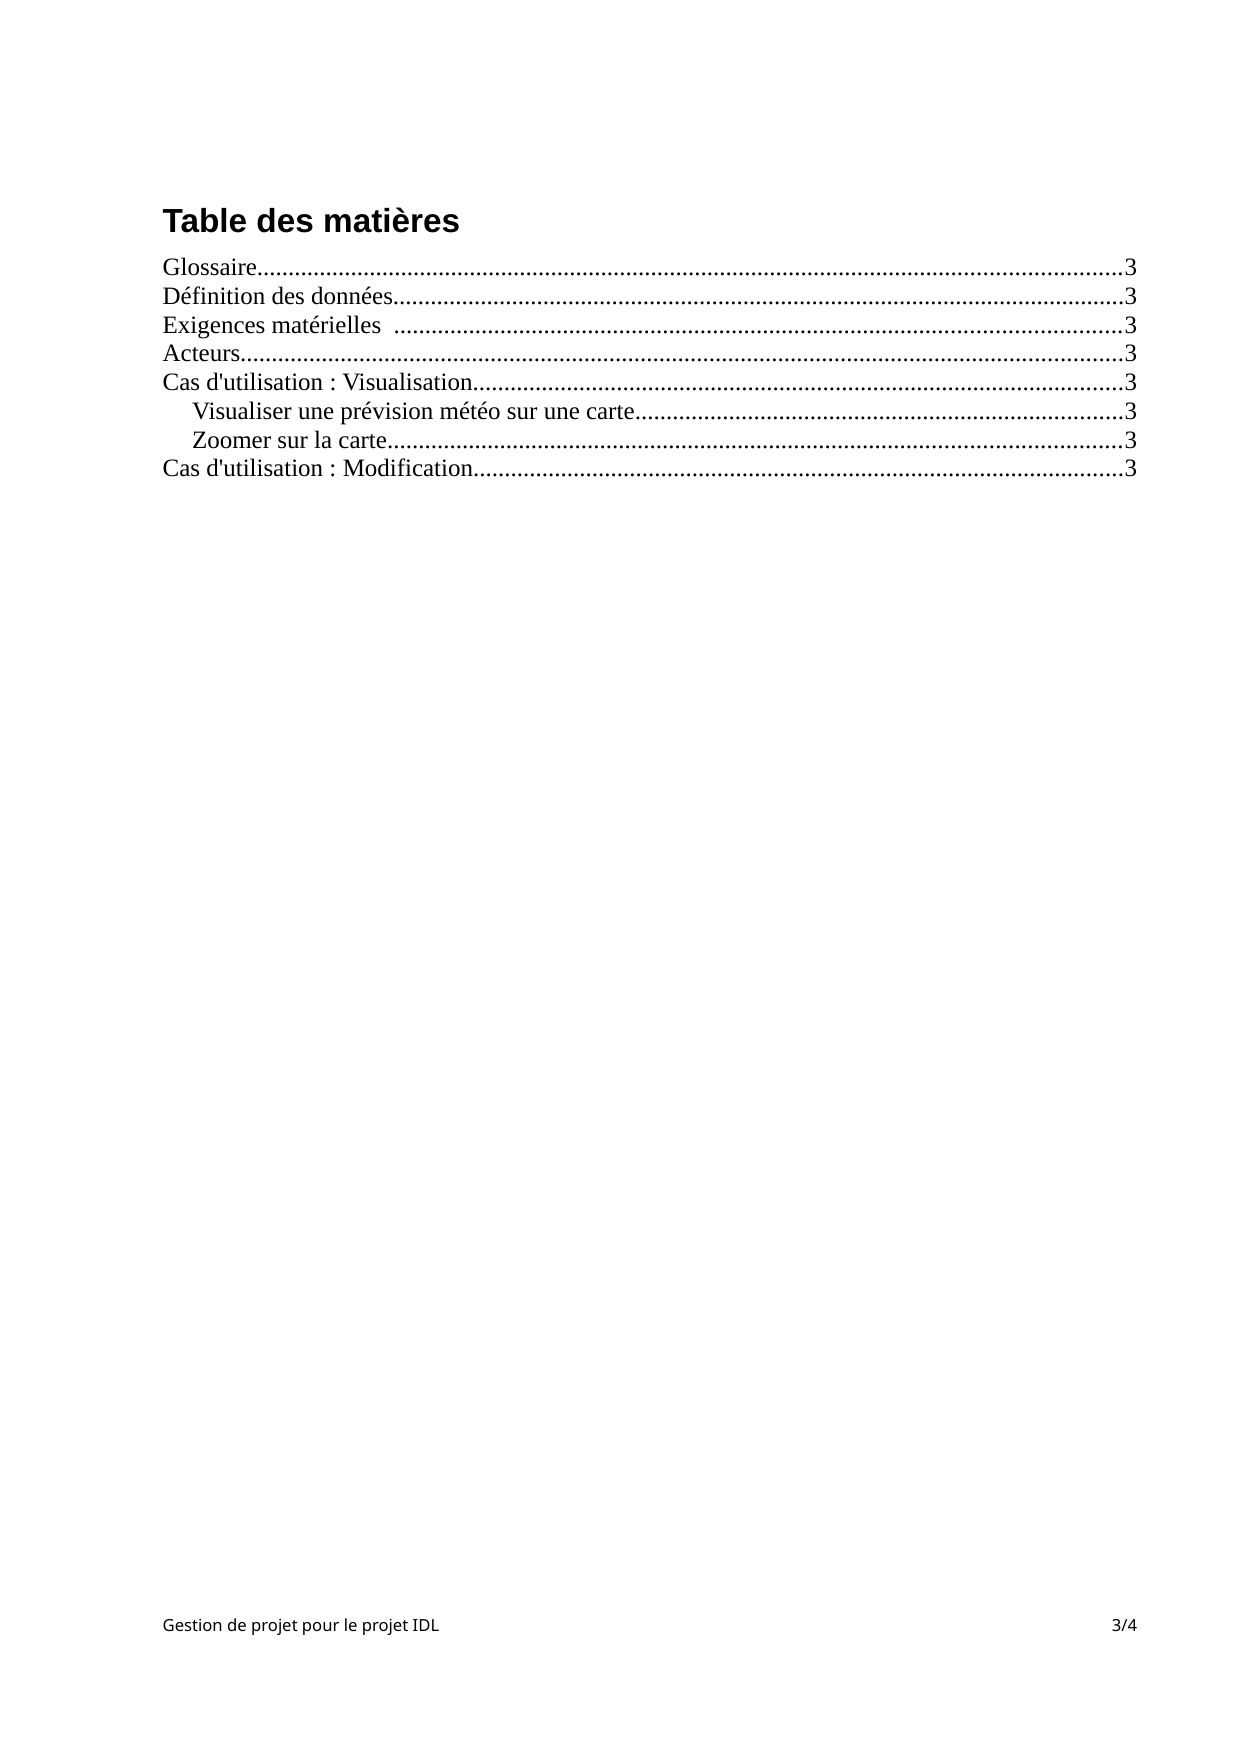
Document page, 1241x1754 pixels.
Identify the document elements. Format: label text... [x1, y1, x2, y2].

subtitle Table des matières [162, 201, 1137, 240]
text Zoomer sur la carte 3 [192, 425, 1137, 453]
text Acteurs 3 [162, 338, 1137, 367]
text Visualiser une prévision météo sur une carte 3 [192, 396, 1137, 425]
text Exigences matérielles 3 [162, 310, 1137, 338]
text Cas d'utilisation : Visualisation 3 [162, 367, 1137, 396]
text Définition des données 3 [162, 281, 1137, 310]
text Glossaire 3 [162, 252, 1137, 281]
text Cas d'utilisation : Modification 3 [162, 453, 1137, 482]
